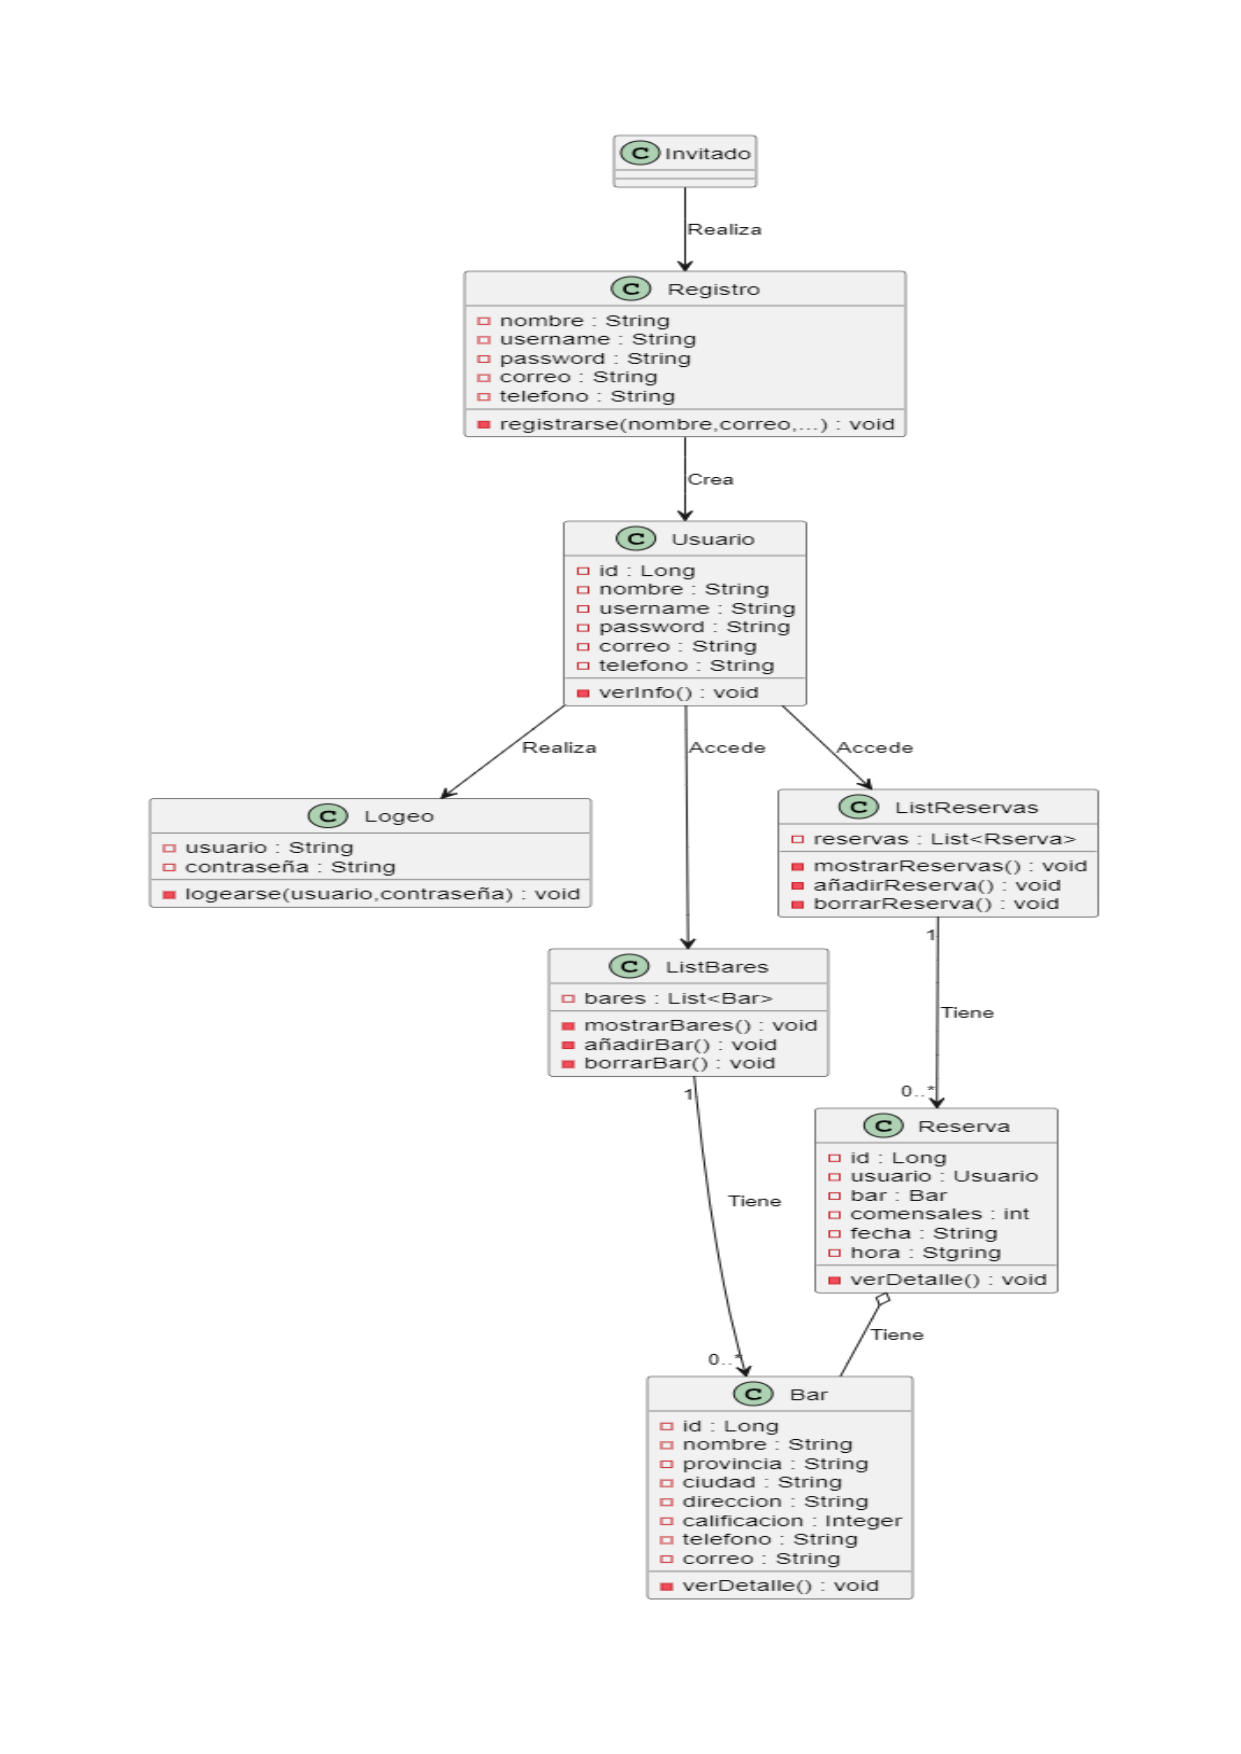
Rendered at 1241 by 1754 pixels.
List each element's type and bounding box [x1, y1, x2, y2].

picture [138, 128, 1110, 1606]
